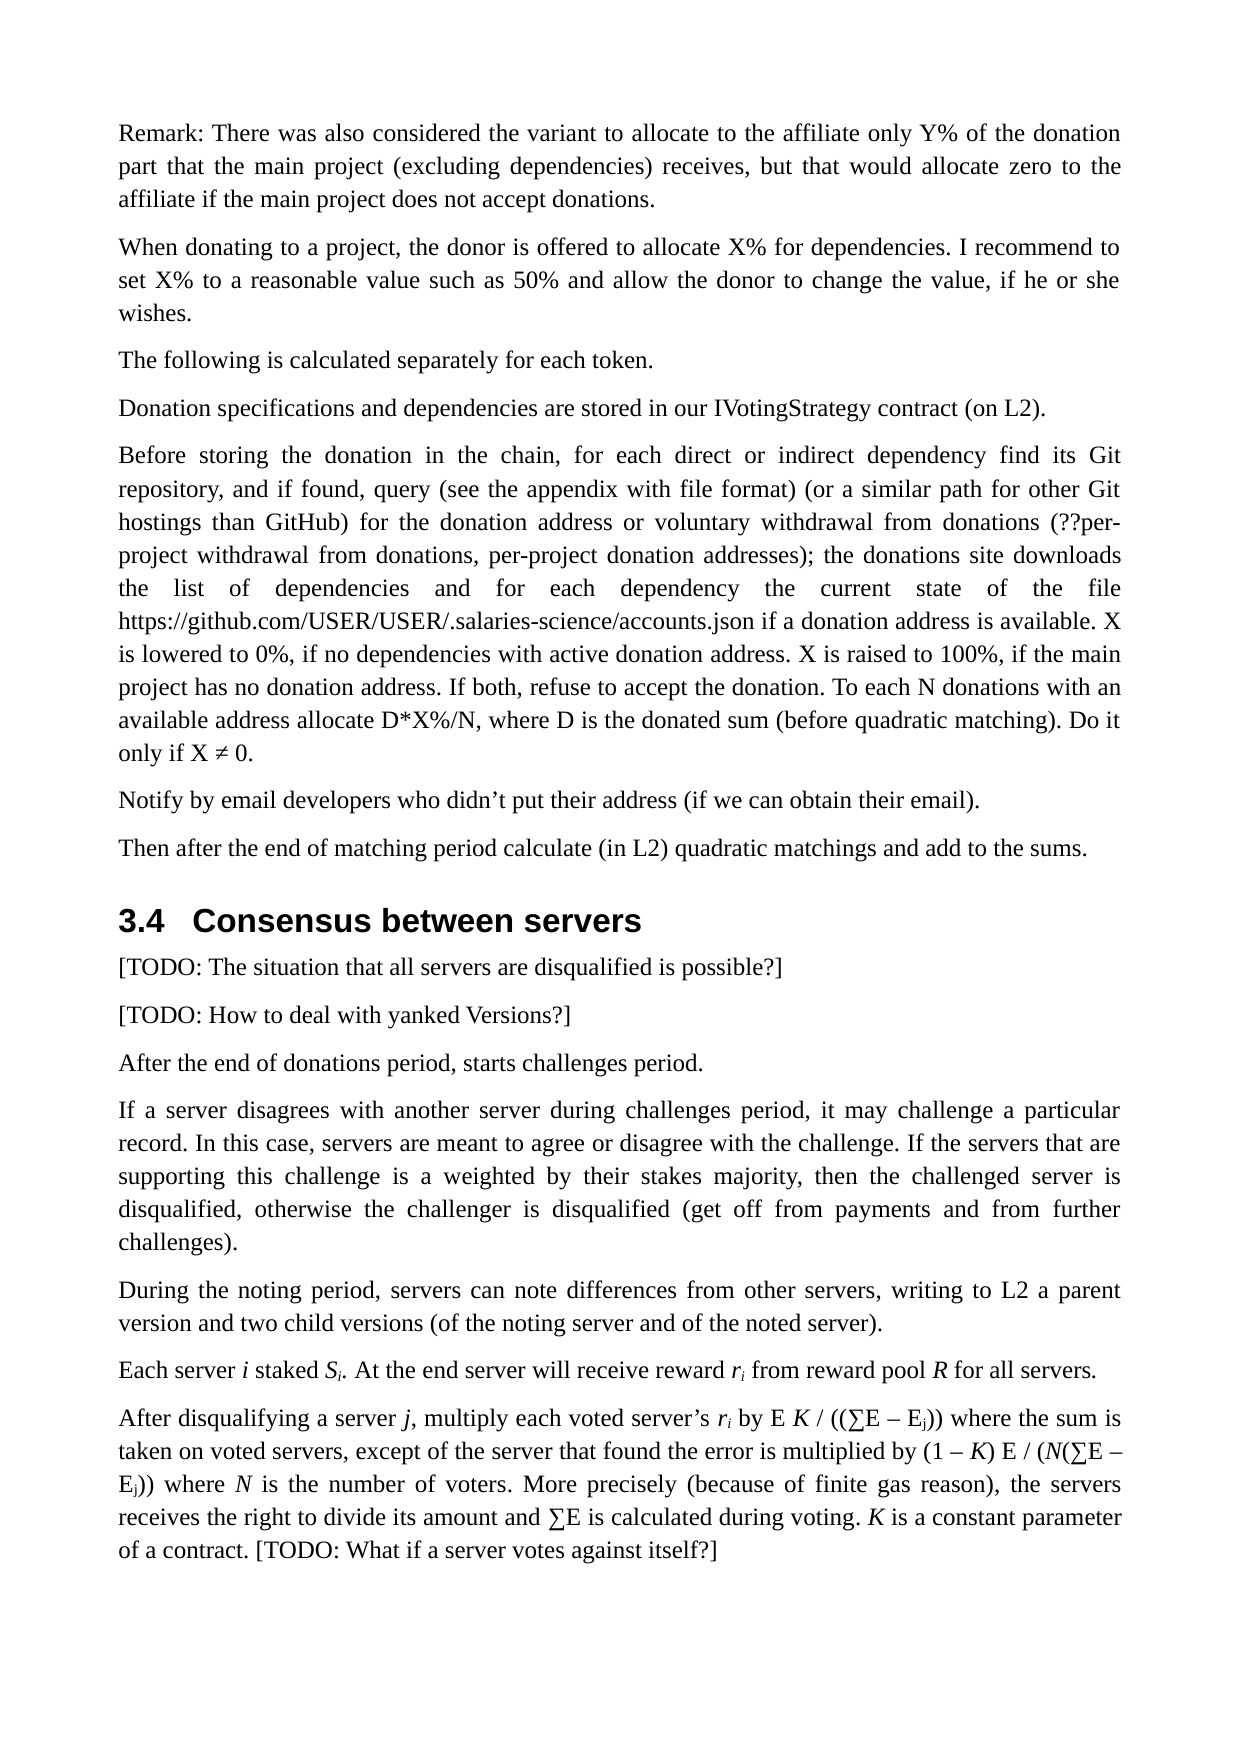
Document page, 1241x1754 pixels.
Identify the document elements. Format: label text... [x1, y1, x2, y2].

text Donation specifications and dependencies are stored in our IVotingStrategy contract (on L2). [118, 393, 1122, 422]
text Each server i staked Si. At the end server will receive reward ri from reward pool R for all servers. [118, 1356, 1122, 1384]
text [TODO: The situation that all servers are disqualified is possible?] [118, 952, 1122, 981]
text Remark: There was also considered the variant to allocate to the affiliate only Y% of the donation part that the main project (excluding dependencies) receives, but that would allocate zero to the affiliate if the main project does not accept donations. [118, 118, 1122, 213]
text After the end of donations period, starts challenges period. [118, 1048, 1122, 1076]
text When donating to a project, the donor is offered to allocate X% for dependencies. I recommend to set X% to a reasonable value such as 50% and allow the donor to change the value, if he or she wishes. [118, 232, 1122, 327]
text The following is calculated separately for each token. [118, 345, 1122, 374]
text If a server disagrees with another server during challenges period, it may challenge a particular record. In this case, servers are meant to agree or disagree with the challenge. If the servers that are supporting this challenge is a weighted by their stakes majority, then the challenged server is disqualified, otherwise the challenger is disqualified (get off from payments and from further challenges). [118, 1095, 1122, 1256]
text Before storing the donation in the chain, for each direct or indirect dependency find its Git repository, and if found, query (see the appendix with file format) (or a similar path for other Git hostings than GitHub) for the donation address or voluntary withdrawal from donations (??per-project withdrawal from donations, per-project donation addresses); the donations site downloads the list of dependencies and for each dependency the current state of the file https://github.com/USER/USER/.salaries-science/accounts.json if a donation address is available. X is lowered to 0%, if no dependencies with active donation address. X is raised to 100%, if the main project has no donation address. If both, refuse to accept the donation. To each N donations with an available address allocate D*X%/N, where D is the donated sum (before quadratic matching). Do it only if X ≠ 0. [118, 441, 1122, 767]
text [TODO: How to deal with yanked Versions?] [118, 1000, 1122, 1029]
text Notify by email developers who didn’t put their address (if we can obtain their email). [118, 785, 1122, 814]
text After disqualifying a server j, multiply each voted server’s ri by E K / ((∑E – Ej)) where the sum is taken on voted servers, except of the server that found the error is multiplied by (1 – K) E / (N(∑E – Ej)) where N is the number of voters. More precisely (because of finite gas reason), the servers receives the right to divide its amount and ∑E is calculated during voting. K is a constant parameter of a contract. [TODO: What if a server votes against itself?] [118, 1403, 1122, 1564]
text During the noting period, servers can note differences from other servers, writing to L2 a parent version and two child versions (of the noting server and of the noted server). [118, 1275, 1122, 1337]
text Then after the end of matching period calculate (in L2) quadratic matchings and add to the sums. [118, 833, 1122, 862]
subtitle Consensus between servers [118, 901, 1122, 940]
